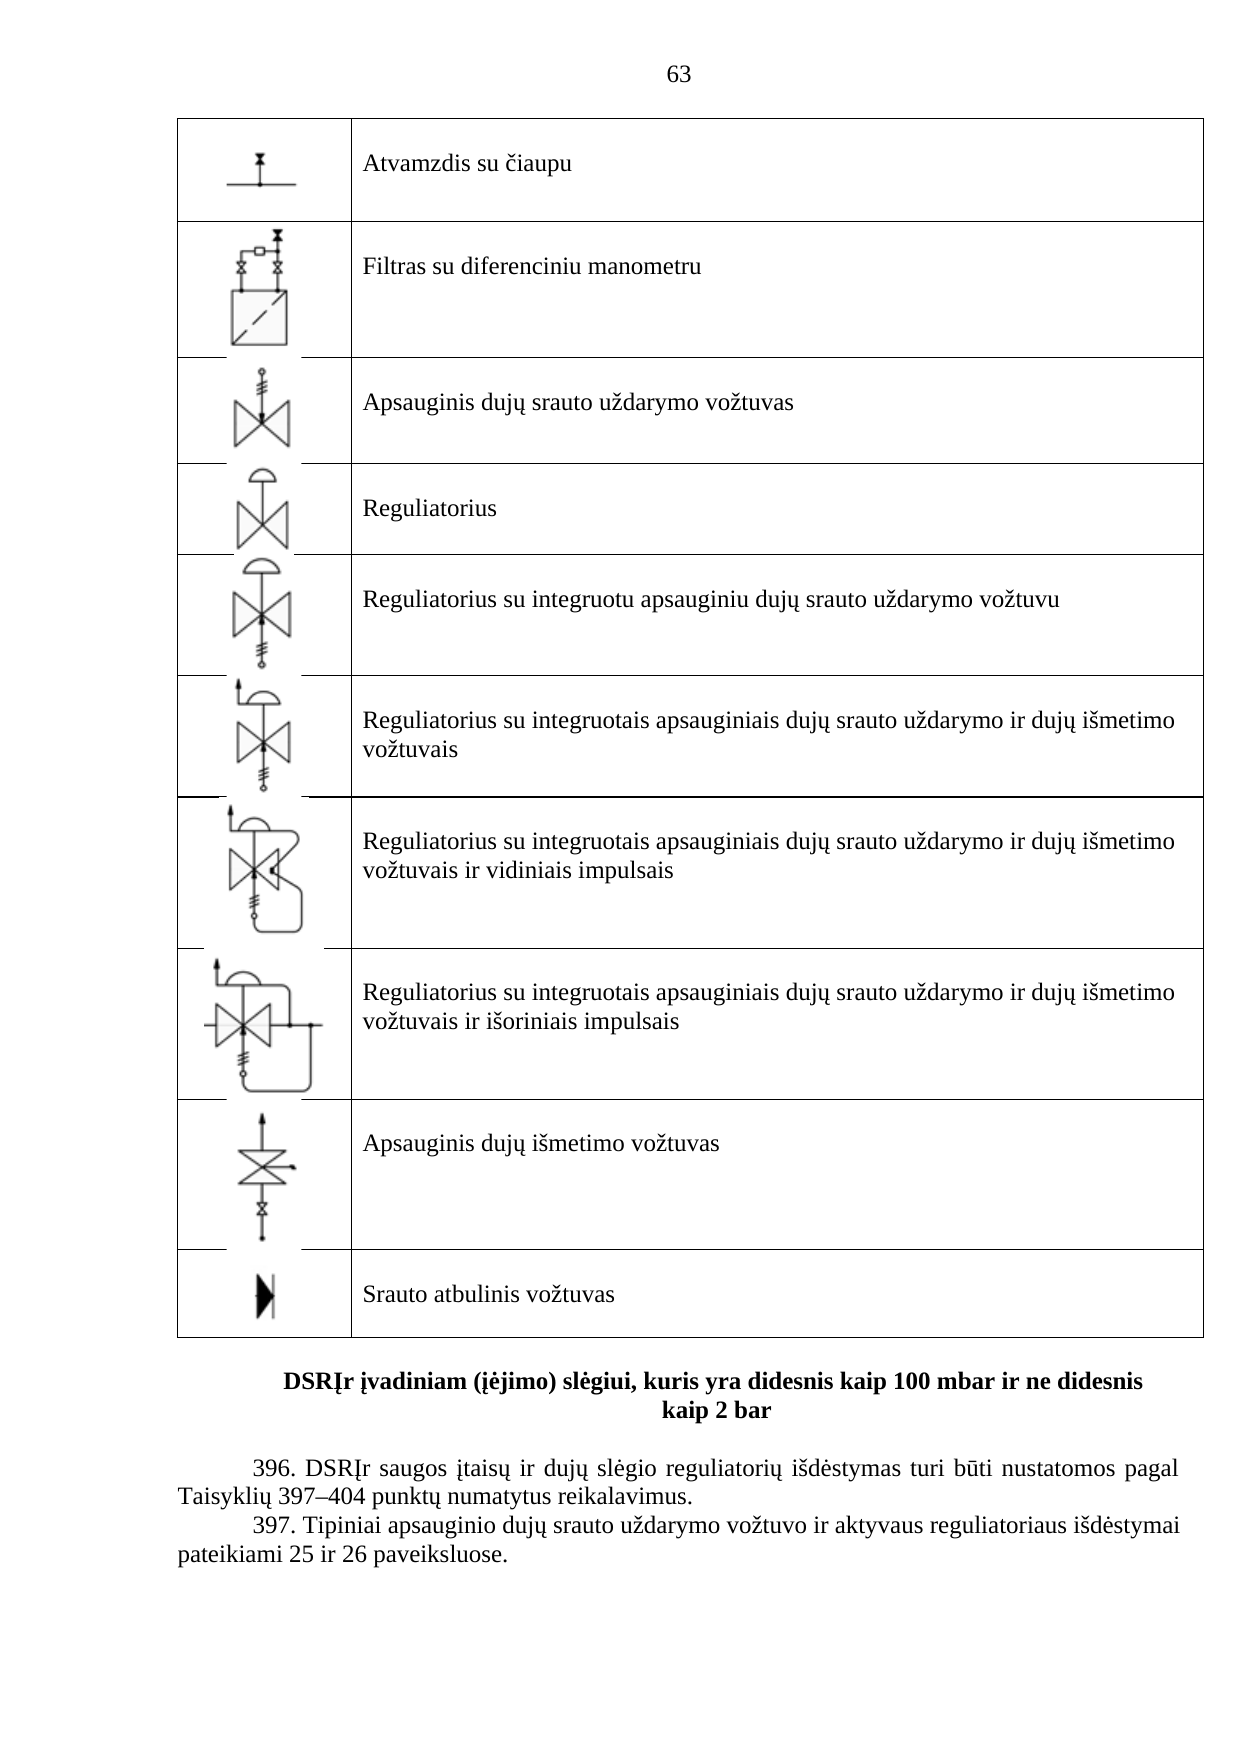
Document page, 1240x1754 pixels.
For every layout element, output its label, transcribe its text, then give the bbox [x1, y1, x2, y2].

table_cell Apsauginis dujų išmetimo vožtuvas [352, 1100, 1203, 1249]
table_cell [178, 676, 226, 796]
table_cell Reguliatorius su integruotais apsauginiais dujų srauto uždarymo ir dujų išmetimo vožtuvais [352, 676, 1203, 796]
table_cell [178, 222, 226, 357]
table_cell [178, 464, 234, 554]
table_cell [324, 949, 351, 1098]
table_cell [178, 1250, 351, 1337]
table_cell [294, 464, 351, 554]
table_cell [309, 798, 351, 947]
table_cell [178, 555, 226, 675]
table_cell [178, 798, 219, 947]
table_cell [302, 555, 351, 675]
table_cell Reguliatorius [352, 464, 1203, 554]
text 396. DSRĮr saugos įtaisų ir dujų slėgio reguliatorių išdėstymas turi būti nustatomos pagal Taisyklių 397–404 punktų numatytus reikalavimus. [177, 1453, 1181, 1510]
table_cell [302, 1100, 351, 1249]
table_cell [178, 949, 204, 1098]
table_cell [302, 676, 351, 796]
table_cell Atvamzdis su čiaupu [352, 119, 1203, 221]
table_cell [302, 358, 351, 463]
table_cell Filtras su diferenciniu manometru [352, 222, 1203, 357]
table_cell [302, 222, 351, 357]
table_cell Reguliatorius su integruotais apsauginiais dujų srauto uždarymo ir dujų išmetimo vožtuvais ir vidiniais impulsais [352, 798, 1203, 947]
table_cell [178, 119, 351, 221]
text kaip 2 bar [177, 1395, 1181, 1424]
table_cell [178, 358, 226, 463]
table_cell Reguliatorius su integruotais apsauginiais dujų srauto uždarymo ir dujų išmetimo vožtuvais ir išoriniais impulsais [352, 949, 1203, 1098]
table_cell [178, 1100, 226, 1249]
text 397. Tipiniai apsauginio dujų srauto uždarymo vožtuvo ir aktyvaus reguliatoriaus išdėstymai pateikiami 25 ir 26 paveiksluose. [177, 1510, 1181, 1568]
table_cell Srauto atbulinis vožtuvas [352, 1250, 1203, 1337]
table_cell Reguliatorius su integruotu apsauginiu dujų srauto uždarymo vožtuvu [352, 555, 1203, 675]
table_cell Apsauginis dujų srauto uždarymo vožtuvas [352, 358, 1203, 463]
text DSRĮr įvadiniam (įėjimo) slėgiui, kuris yra didesnis kaip 100 mbar ir ne didesnis [177, 1366, 1181, 1395]
